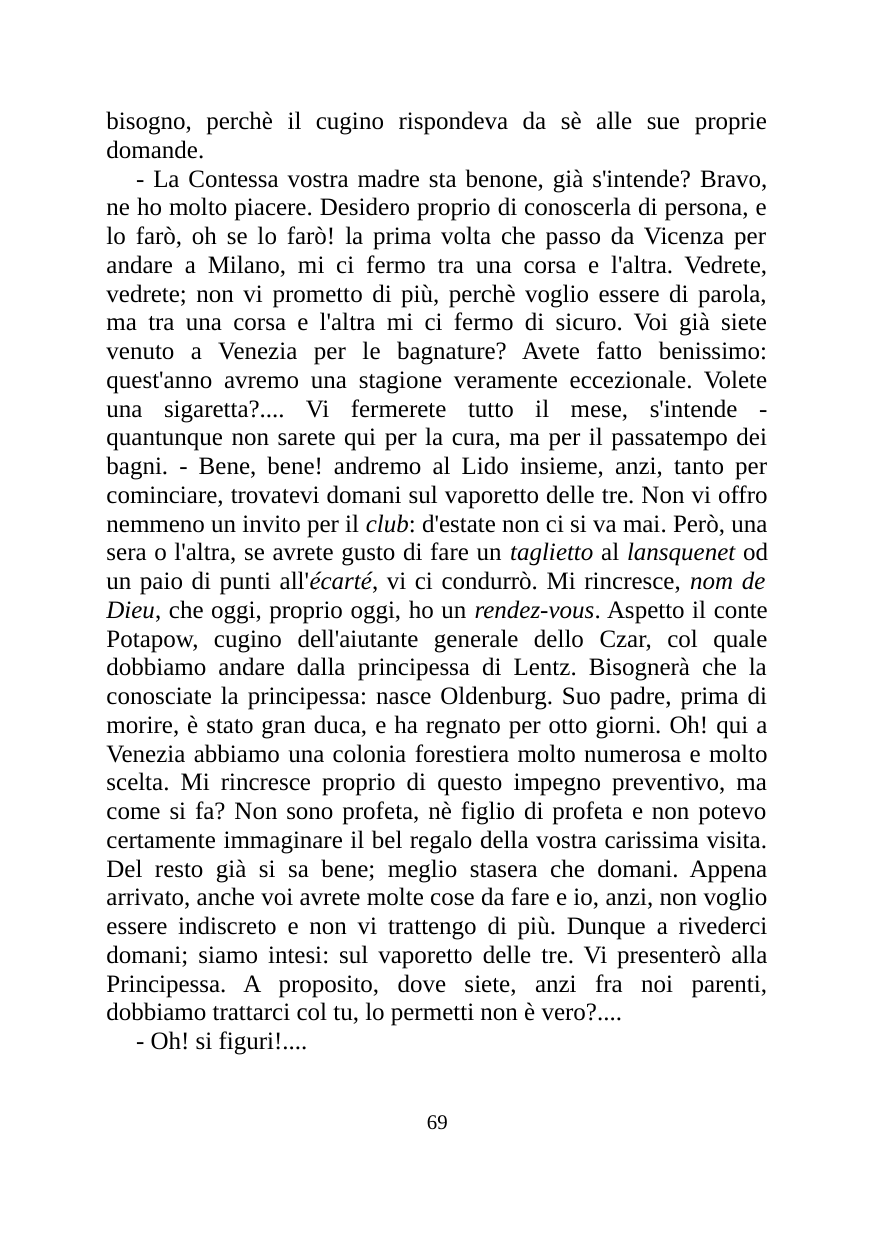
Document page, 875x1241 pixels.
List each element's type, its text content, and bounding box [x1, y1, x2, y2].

text - La Contessa vostra madre sta benone, già s'intende? Bravo, ne ho molto piacere. Desidero proprio di conoscerla di persona, e lo farò, oh se lo farò! la prima volta che passo da Vicenza per andare a Milano, mi ci fermo tra una corsa e l'altra. Vedrete, vedrete; non vi prometto di più, perchè voglio essere di parola, ma tra una corsa e l'altra mi ci fermo di sicuro. Voi già siete venuto a Venezia per le bagnature? Avete fatto benissimo: quest'anno avremo una stagione veramente eccezionale. Volete una sigaretta?.... Vi fermerete tutto il mese, s'intende - quantunque non sarete qui per la cura, ma per il passatempo dei bagni. - Bene, bene! andremo al Lido insieme, anzi, tanto per cominciare, trovatevi domani sul vaporetto delle tre. Non vi offro nemmeno un invito per il club: d'estate non ci si va mai. Però, una sera o l'altra, se avrete gusto di fare un taglietto al lansquenet od un paio di punti all'écarté, vi ci condurrò. Mi rincresce, nom de Dieu, che oggi, proprio oggi, ho un rendez-vous. Aspetto il conte Potapow, cugino dell'aiutante generale dello Czar, col quale dobbiamo andare dalla principessa di Lentz. Bisognerà che la conosciate la principessa: nasce Oldenburg. Suo padre, prima di morire, è stato gran duca, e ha regnato per otto giorni. Oh! qui a Venezia abbiamo una colonia forestiera molto numerosa e molto scelta. Mi rincresce proprio di questo impegno preventivo, ma come si fa? Non sono profeta, nè figlio di profeta e non potevo certamente immaginare il bel regalo della vostra carissima visita. Del resto già si sa bene; meglio stasera che domani. Appena arrivato, anche voi avrete molte cose da fare e io, anzi, non voglio essere indiscreto e non vi trattengo di più. Dunque a rivederci domani; siamo intesi: sul vaporetto delle tre. Vi presenterò alla Principessa. A proposito, dove siete, anzi fra noi parenti, dobbiamo trattarci col tu, lo permetti non è vero?.... [106, 164, 768, 1026]
text - Oh! si figuri!.... [106, 1026, 768, 1055]
text bisogno, perchè il cugino rispondeva da sè alle sue proprie domande. [106, 106, 768, 164]
